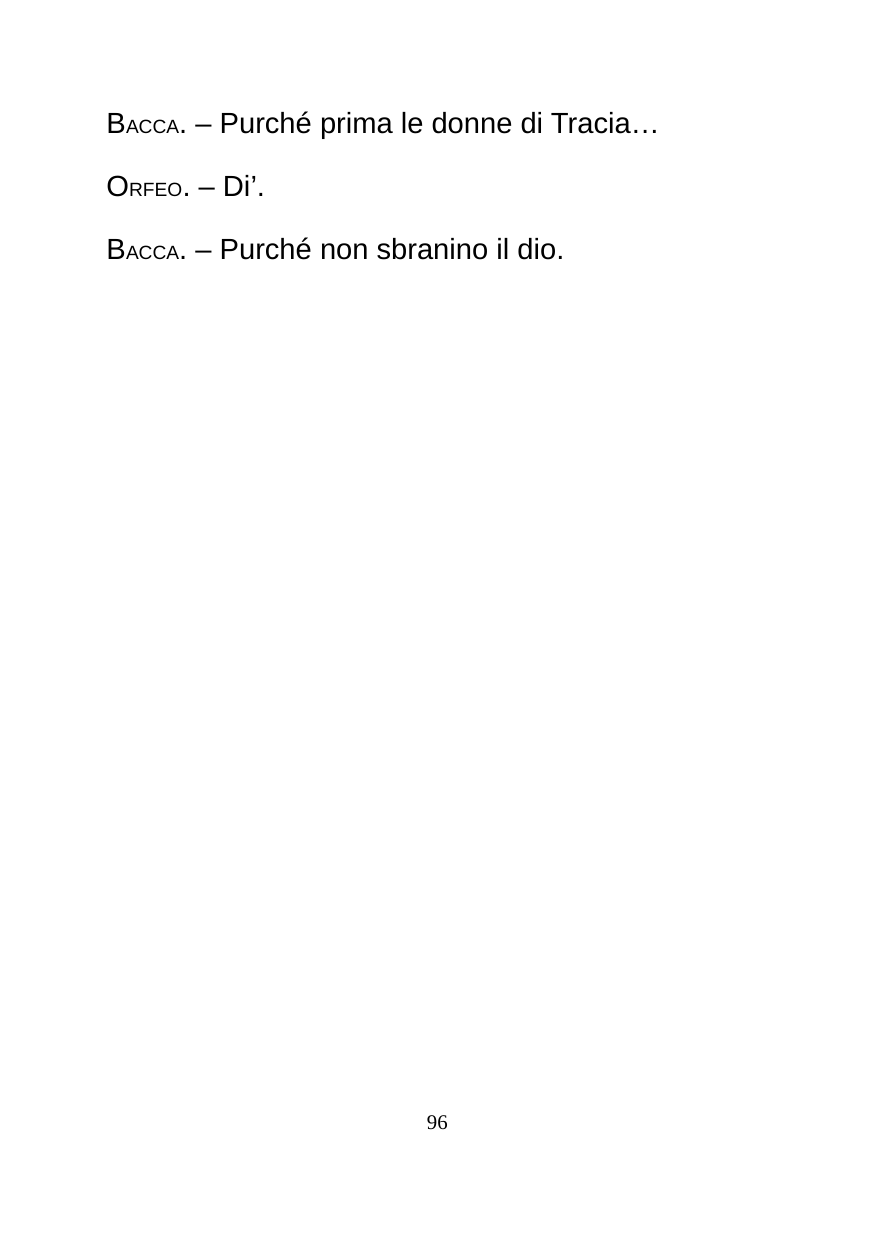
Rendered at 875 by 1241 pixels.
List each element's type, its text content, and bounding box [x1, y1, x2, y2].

text Orfeo. – Di’. [106, 169, 768, 203]
text Bacca. – Purché prima le donne di Tracia… [106, 106, 768, 140]
text Bacca. – Purché non sbranino il dio. [106, 232, 768, 266]
